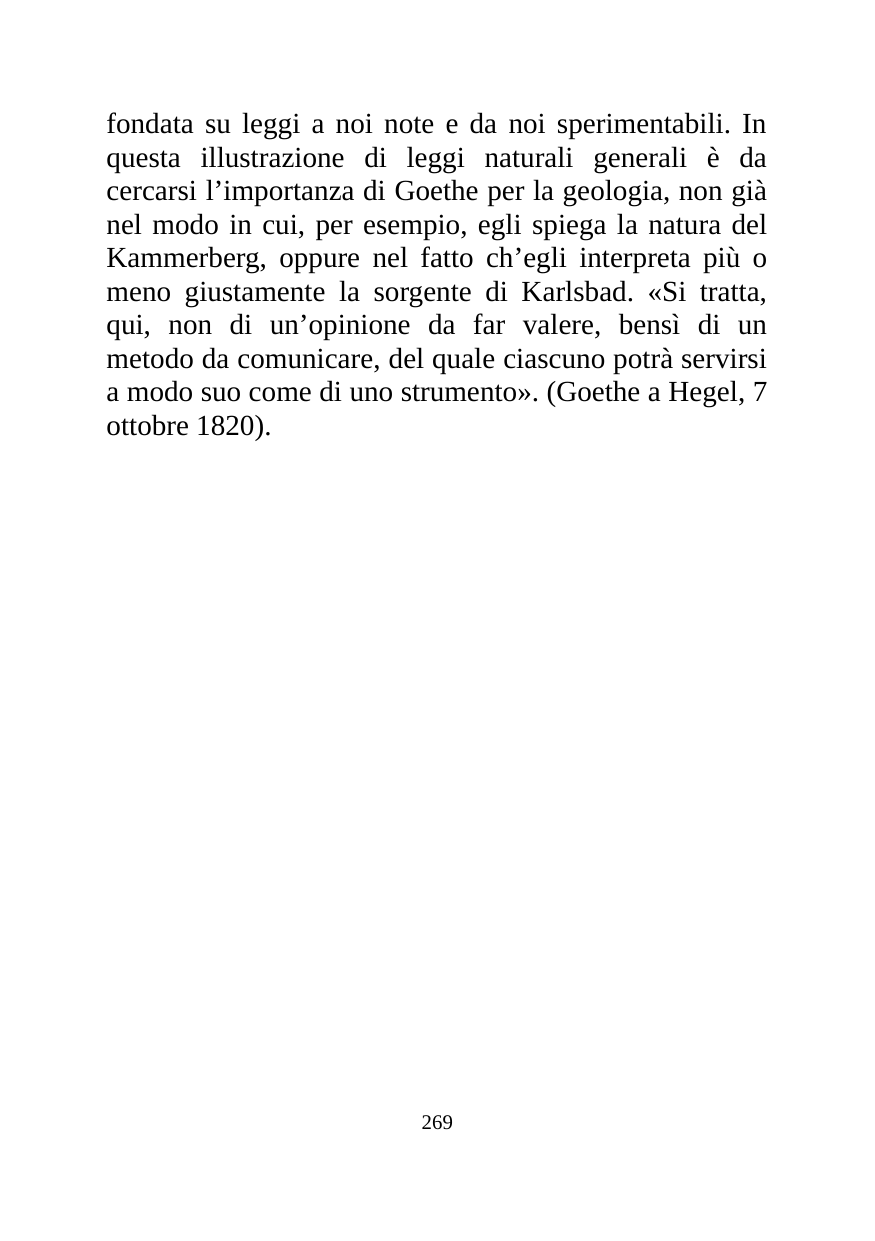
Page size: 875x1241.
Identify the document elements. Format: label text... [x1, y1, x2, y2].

text fondata su leggi a noi note e da noi sperimentabili. In questa illustrazione di leggi naturali generali è da cercarsi l’importanza di Goethe per la geologia, non già nel modo in cui, per esempio, egli spiega la natura del Kammerberg, oppure nel fatto ch’egli interpreta più o meno giustamente la sorgente di Karlsbad. «Si tratta, qui, non di un’opinione da far valere, bensì di un metodo da comunicare, del quale ciascuno potrà servirsi a modo suo come di uno strumento». (Goethe a Hegel, 7 ottobre 1820). [106, 106, 768, 442]
